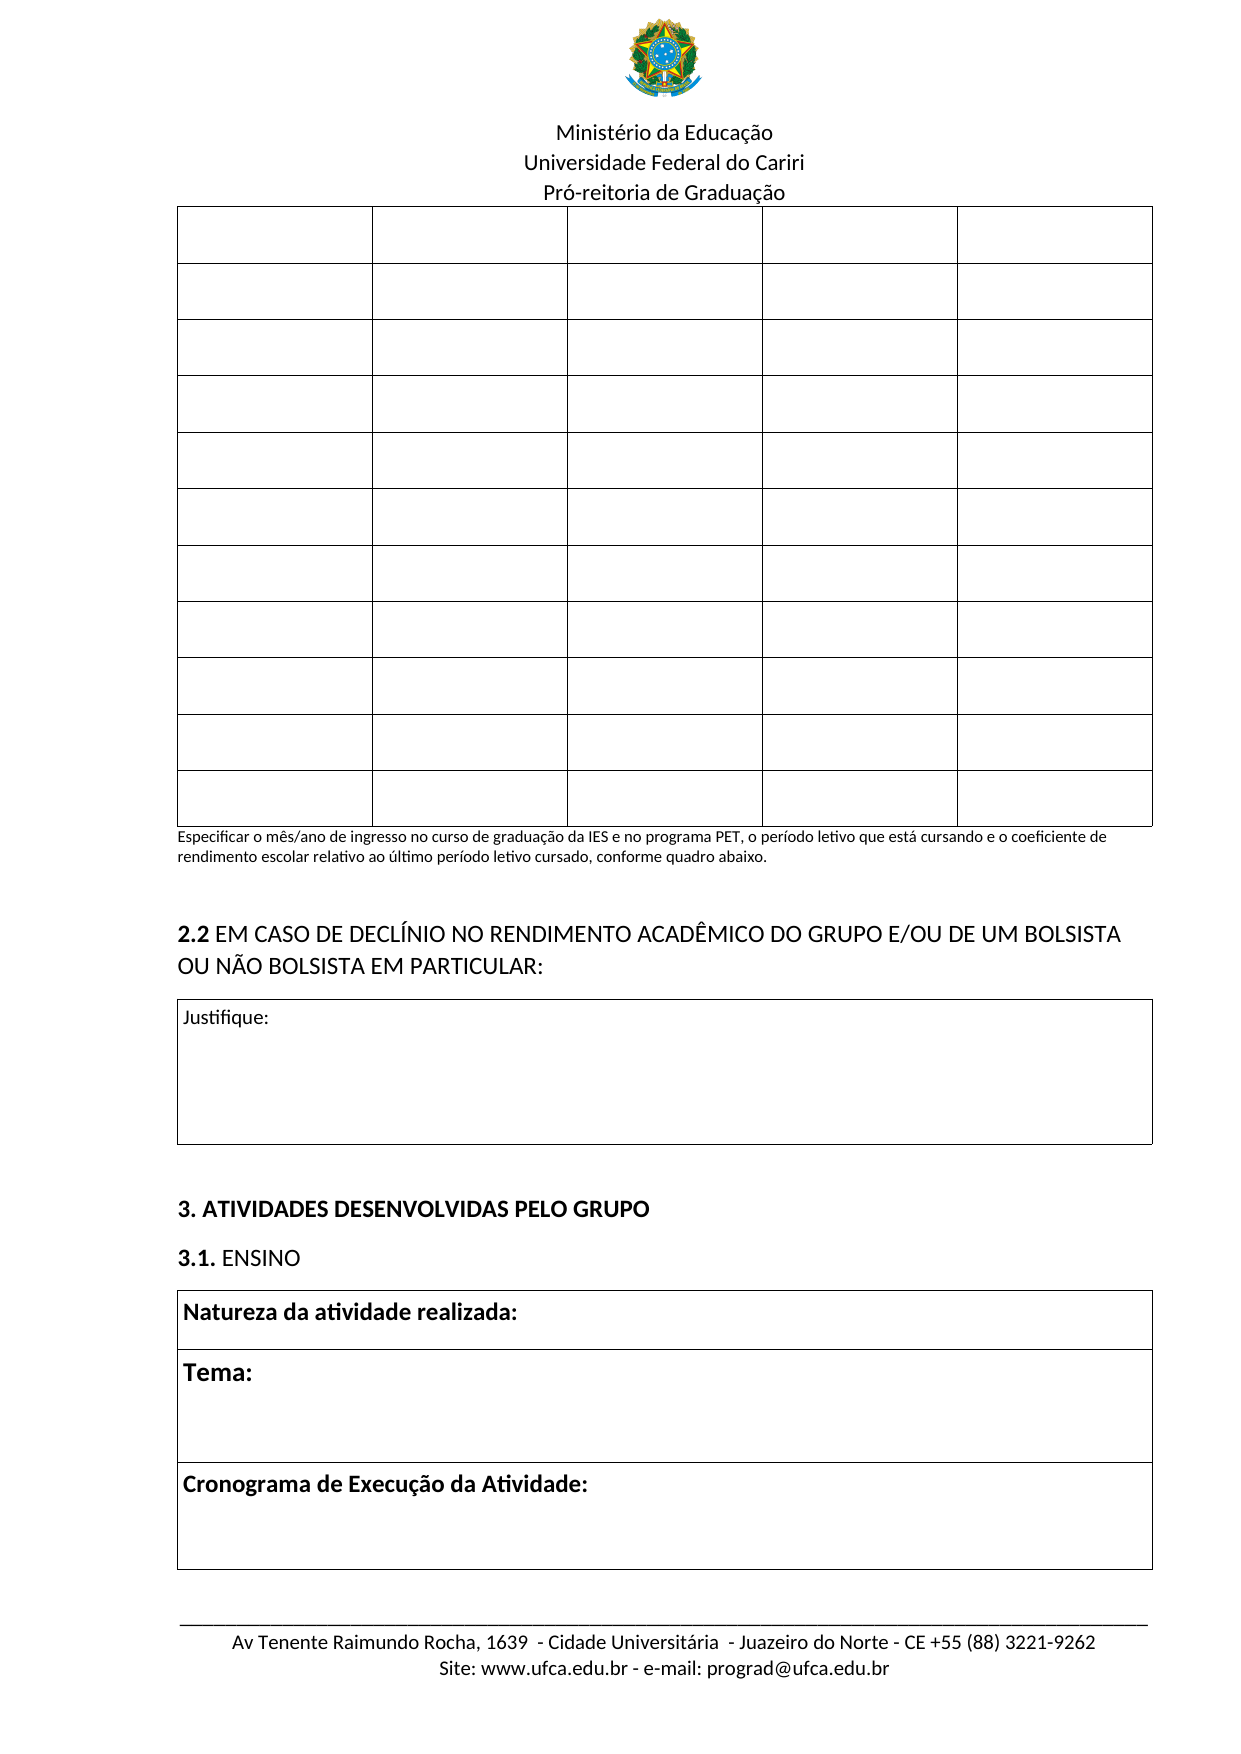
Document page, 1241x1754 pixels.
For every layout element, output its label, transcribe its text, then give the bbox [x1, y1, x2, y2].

table_cell [763, 207, 957, 263]
table_cell [178, 546, 372, 601]
table_cell [568, 602, 762, 657]
table_cell [373, 264, 567, 319]
table_cell [568, 715, 762, 770]
table_cell [763, 658, 957, 713]
table_cell [178, 489, 372, 544]
table_cell [568, 546, 762, 601]
table_cell [958, 602, 1152, 657]
table_cell [568, 264, 762, 319]
table_cell [178, 658, 372, 713]
table_cell [958, 658, 1152, 713]
table_cell [373, 489, 567, 544]
table_cell [178, 264, 372, 319]
table_cell [568, 489, 762, 544]
table_cell [763, 546, 957, 601]
table_cell [763, 376, 957, 432]
table_cell Tema: [178, 1350, 1152, 1462]
table_cell [178, 320, 372, 375]
text 2.2 EM CASO DE DECLÍNIO NO RENDIMENTO ACADÊMICO DO GRUPO E/OU DE UM BOLSISTA OU NÃO BOLSISTA EM PARTICULAR: [177, 918, 1152, 980]
table_cell [568, 433, 762, 488]
table_cell [958, 489, 1152, 544]
table_cell [958, 546, 1152, 601]
table_cell [373, 376, 567, 432]
table_cell [568, 376, 762, 432]
table_cell [958, 207, 1152, 263]
table_cell [763, 264, 957, 319]
table_cell Cronograma de Execução da Atividade: [178, 1463, 1152, 1569]
table_cell [178, 207, 372, 263]
table_cell [958, 264, 1152, 319]
table_cell [763, 771, 957, 826]
table_cell [178, 715, 372, 770]
table_cell [373, 602, 567, 657]
table_cell [568, 207, 762, 263]
table_cell [178, 771, 372, 826]
table_header Natureza da atividade realizada: [178, 1291, 1152, 1349]
table_cell [763, 320, 957, 375]
table_cell [178, 433, 372, 488]
text 3.1. ENSINO [177, 1242, 1152, 1272]
table_cell [373, 433, 567, 488]
table_cell [763, 715, 957, 770]
table_cell [178, 376, 372, 432]
table_cell [373, 658, 567, 713]
table_cell [373, 207, 567, 263]
table_cell [763, 433, 957, 488]
table_cell [373, 771, 567, 826]
table_cell [958, 433, 1152, 488]
table_cell [178, 602, 372, 657]
table_cell [958, 771, 1152, 826]
text Especificar o mês/ano de ingresso no curso de graduação da IES e no programa PET, o período letivo que está cursando e o coeficiente de rendimento escolar relativo ao último período letivo cursado, conforme quadro abaixo. [177, 827, 1152, 867]
table_cell [373, 546, 567, 601]
text 3. ATIVIDADES DESENVOLVIDAS PELO GRUPO [177, 1193, 1152, 1223]
table_cell [568, 320, 762, 375]
table_header Justifique: [178, 1000, 1152, 1144]
table_cell [763, 602, 957, 657]
picture [657, 39, 707, 100]
table_cell [373, 320, 567, 375]
table_cell [568, 771, 762, 826]
table_cell [763, 489, 957, 544]
table_cell [958, 376, 1152, 432]
table_cell [373, 715, 567, 770]
table_cell [958, 715, 1152, 770]
table_cell [958, 320, 1152, 375]
table_cell [568, 658, 762, 713]
